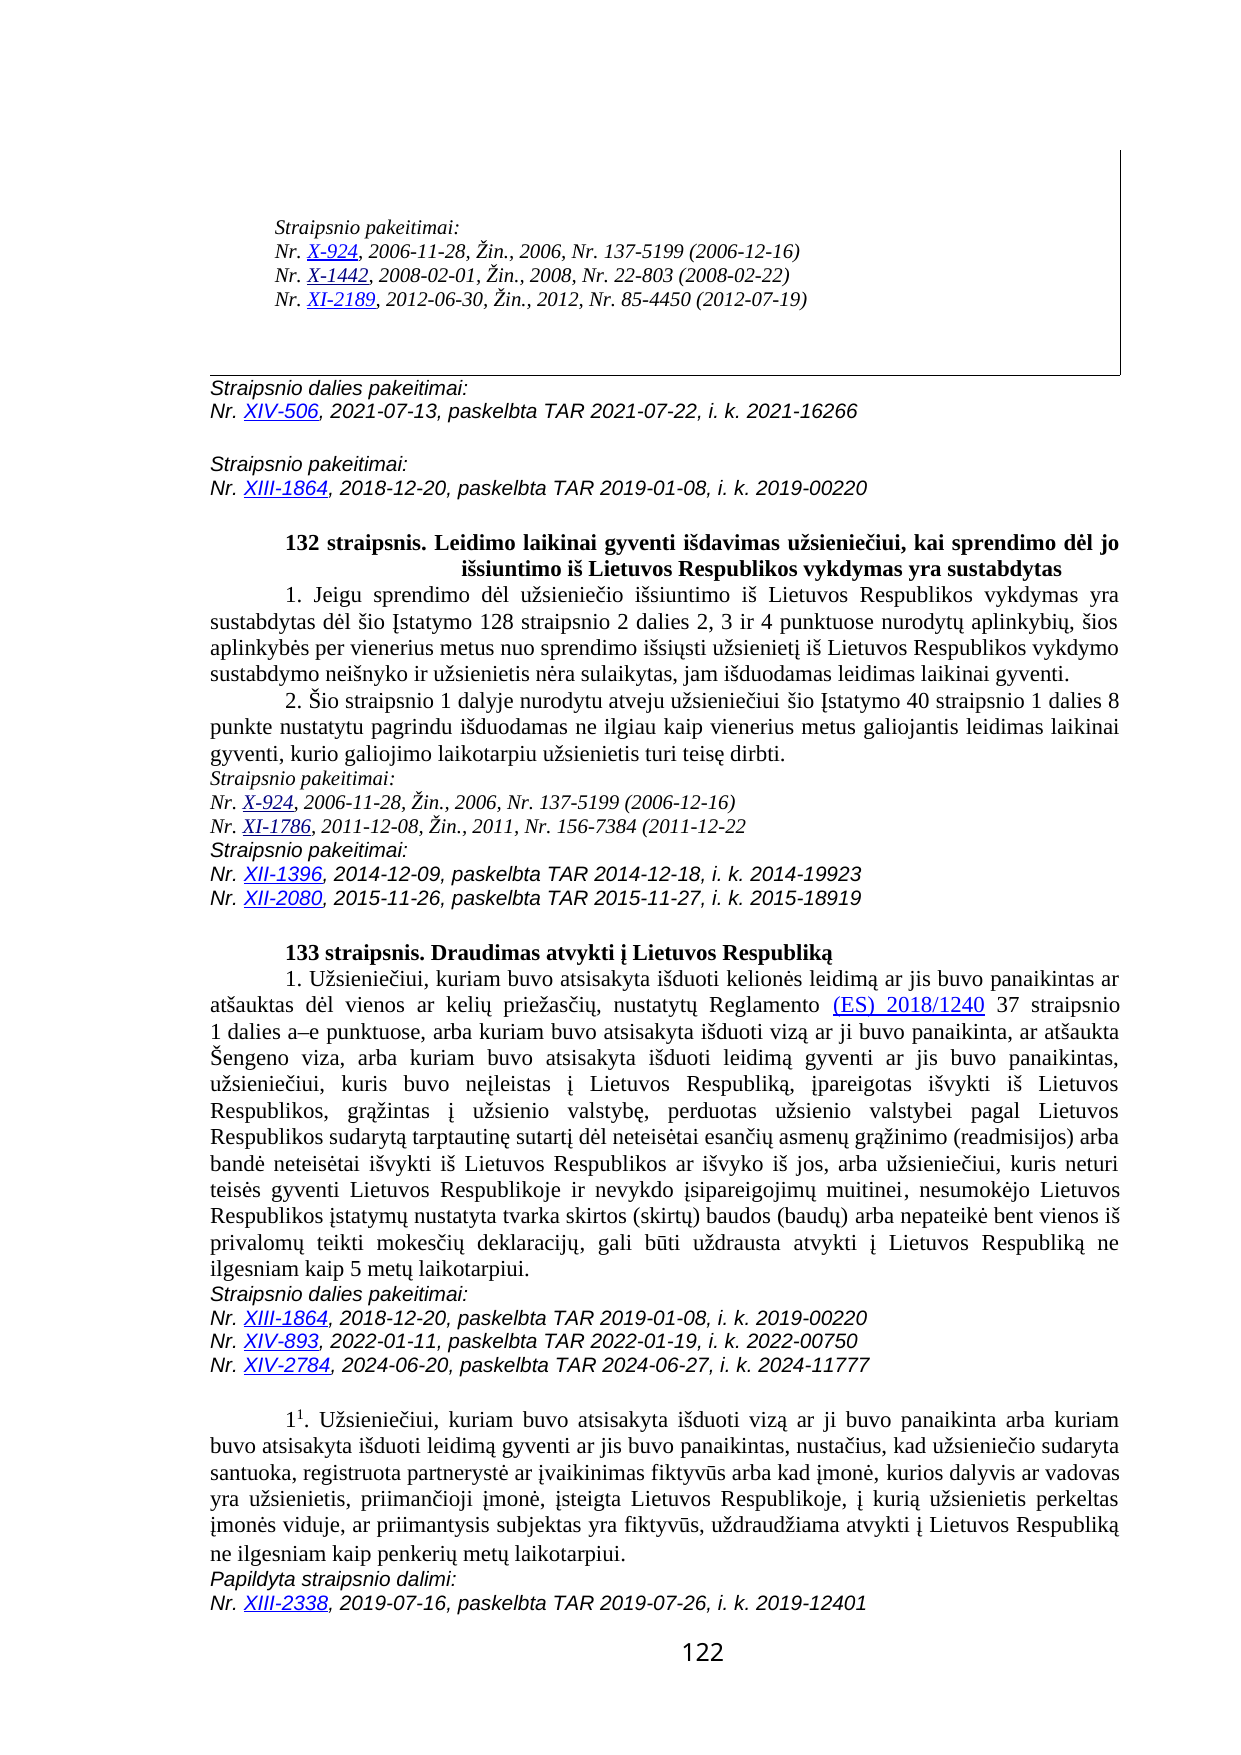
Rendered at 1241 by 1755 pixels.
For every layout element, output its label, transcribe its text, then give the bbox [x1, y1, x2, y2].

text Papildyta straipsnio dalimi: [210, 1566, 1120, 1590]
text 1. Jeigu sprendimo dėl užsieniečio išsiuntimo iš Lietuvos Respublikos vykdymas yra sustabdytas dėl šio Įstatymo 128 straipsnio 2 dalies 2, 3 ir 4 punktuose nurodytų aplinkybių, šios aplinkybės per vienerius metus nuo sprendimo išsiųsti užsienietį iš Lietuvos Respublikos vykdymo sustabdymo neišnyko ir užsienietis nėra sulaikytas, jam išduodamas leidimas laikinai gyventi. [210, 581, 1120, 687]
text Nr. XIII-1864, 2018-12-20, paskelbta TAR 2019-01-08, i. k. 2019-00220 [210, 476, 1120, 500]
text 2. Šio straipsnio 1 dalyje nurodytu atveju užsieniečiui šio Įstatymo 40 straipsnio 1 dalies 8 punkte nustatytu pagrindu išduodamas ne ilgiau kaip vienerius metus galiojantis leidimas laikinai gyventi, kurio galiojimo laikotarpiu užsienietis turi teisę dirbti. [210, 687, 1120, 766]
text Nr. XIII-2338, 2019-07-16, paskelbta TAR 2019-07-26, i. k. 2019-12401 [210, 1590, 1120, 1614]
text Nr. X-924, 2006-11-28, Žin., 2006, Nr. 137-5199 (2006-12-16) [210, 239, 1120, 263]
text 132 straipsnis. Leidimo laikinai gyventi išdavimas užsieniečiui, kai sprendimo dėl jo išsiuntimo iš Lietuvos Respublikos vykdymas yra sustabdytas [285, 529, 1120, 581]
text Straipsnio pakeitimai: [210, 838, 1120, 862]
text Straipsnio dalies pakeitimai: [210, 375, 1120, 399]
text 11. Užsieniečiui, kuriam buvo atsisakyta išduoti vizą ar ji buvo panaikinta arba kuriam buvo atsisakyta išduoti leidimą gyventi ar jis buvo panaikintas, nustačius, kad užsieniečio sudaryta santuoka, registruota partnerystė ar įvaikinimas fiktyvūs arba kad įmonė, kurios dalyvis ar vadovas yra užsienietis, priimančioji įmonė, įsteigta Lietuvos Respublikoje, į kurią užsienietis perkeltas įmonės viduje, ar priimantysis subjektas yra fiktyvūs, uždraudžiama atvykti į Lietuvos Respubliką ne ilgesniam kaip penkerių metų laikotarpiui. [210, 1406, 1120, 1566]
text Nr. XI-2189, 2012-06-30, Žin., 2012, Nr. 85-4450 (2012-07-19) [210, 287, 1120, 375]
text Nr. XI-1786, 2011-12-08, Žin., 2011, Nr. 156-7384 (2011-12-22 [210, 814, 1120, 838]
text Nr. XIV-2784, 2024-06-20, paskelbta TAR 2024-06-27, i. k. 2024-11777 [210, 1353, 1120, 1377]
text Nr. XIV-893, 2022-01-11, paskelbta TAR 2022-01-19, i. k. 2022-00750 [210, 1329, 1120, 1353]
text Nr. XIV-506, 2021-07-13, paskelbta TAR 2021-07-22, i. k. 2021-16266 [210, 399, 1120, 423]
text 1. Užsieniečiui, kuriam buvo atsisakyta išduoti kelionės leidimą ar jis buvo panaikintas ar atšauktas dėl vienos ar kelių priežasčių, nustatytų Reglamento (ES) 2018/1240 37 straipsnio 1 dalies a–e punktuose, arba kuriam buvo atsisakyta išduoti vizą ar ji buvo panaikinta, ar atšaukta Šengeno viza, arba kuriam buvo atsisakyta išduoti leidimą gyventi ar jis buvo panaikintas, užsieniečiui, kuris buvo neįleistas į Lietuvos Respubliką, įpareigotas išvykti iš Lietuvos Respublikos, grąžintas į užsienio valstybę, perduotas užsienio valstybei pagal Lietuvos Respublikos sudarytą tarptautinę sutartį dėl neteisėtai esančių asmenų grąžinimo (readmisijos) arba bandė neteisėtai išvykti iš Lietuvos Respublikos ar išvyko iš jos, arba užsieniečiui, kuris neturi teisės gyventi Lietuvos Respublikoje ir nevykdo įsipareigojimų muitinei, nesumokėjo Lietuvos Respublikos įstatymų nustatyta tvarka skirtos (skirtų) baudos (baudų) arba nepateikė bent vienos iš privalomų teikti mokesčių deklaracijų, gali būti uždrausta atvykti į Lietuvos Respubliką ne ilgesniam kaip 5 metų laikotarpiui. [210, 965, 1120, 1281]
text Nr. XII-2080, 2015-11-26, paskelbta TAR 2015-11-27, i. k. 2015-18919 [210, 886, 1120, 910]
text Nr. X-1442, 2008-02-01, Žin., 2008, Nr. 22-803 (2008-02-22) [210, 263, 1120, 287]
text Straipsnio pakeitimai: [210, 452, 1120, 476]
text Nr. XII-1396, 2014-12-09, paskelbta TAR 2014-12-18, i. k. 2014-19923 [210, 862, 1120, 886]
text Straipsnio dalies pakeitimai: [210, 1281, 1120, 1305]
text Nr. XIII-1864, 2018-12-20, paskelbta TAR 2019-01-08, i. k. 2019-00220 [210, 1305, 1120, 1329]
text 133 straipsnis. Draudimas atvykti į Lietuvos Respubliką [210, 939, 1120, 965]
text Straipsnio pakeitimai: [210, 150, 1120, 239]
text Straipsnio pakeitimai: [210, 766, 1120, 790]
text Nr. X-924, 2006-11-28, Žin., 2006, Nr. 137-5199 (2006-12-16) [210, 790, 1120, 814]
